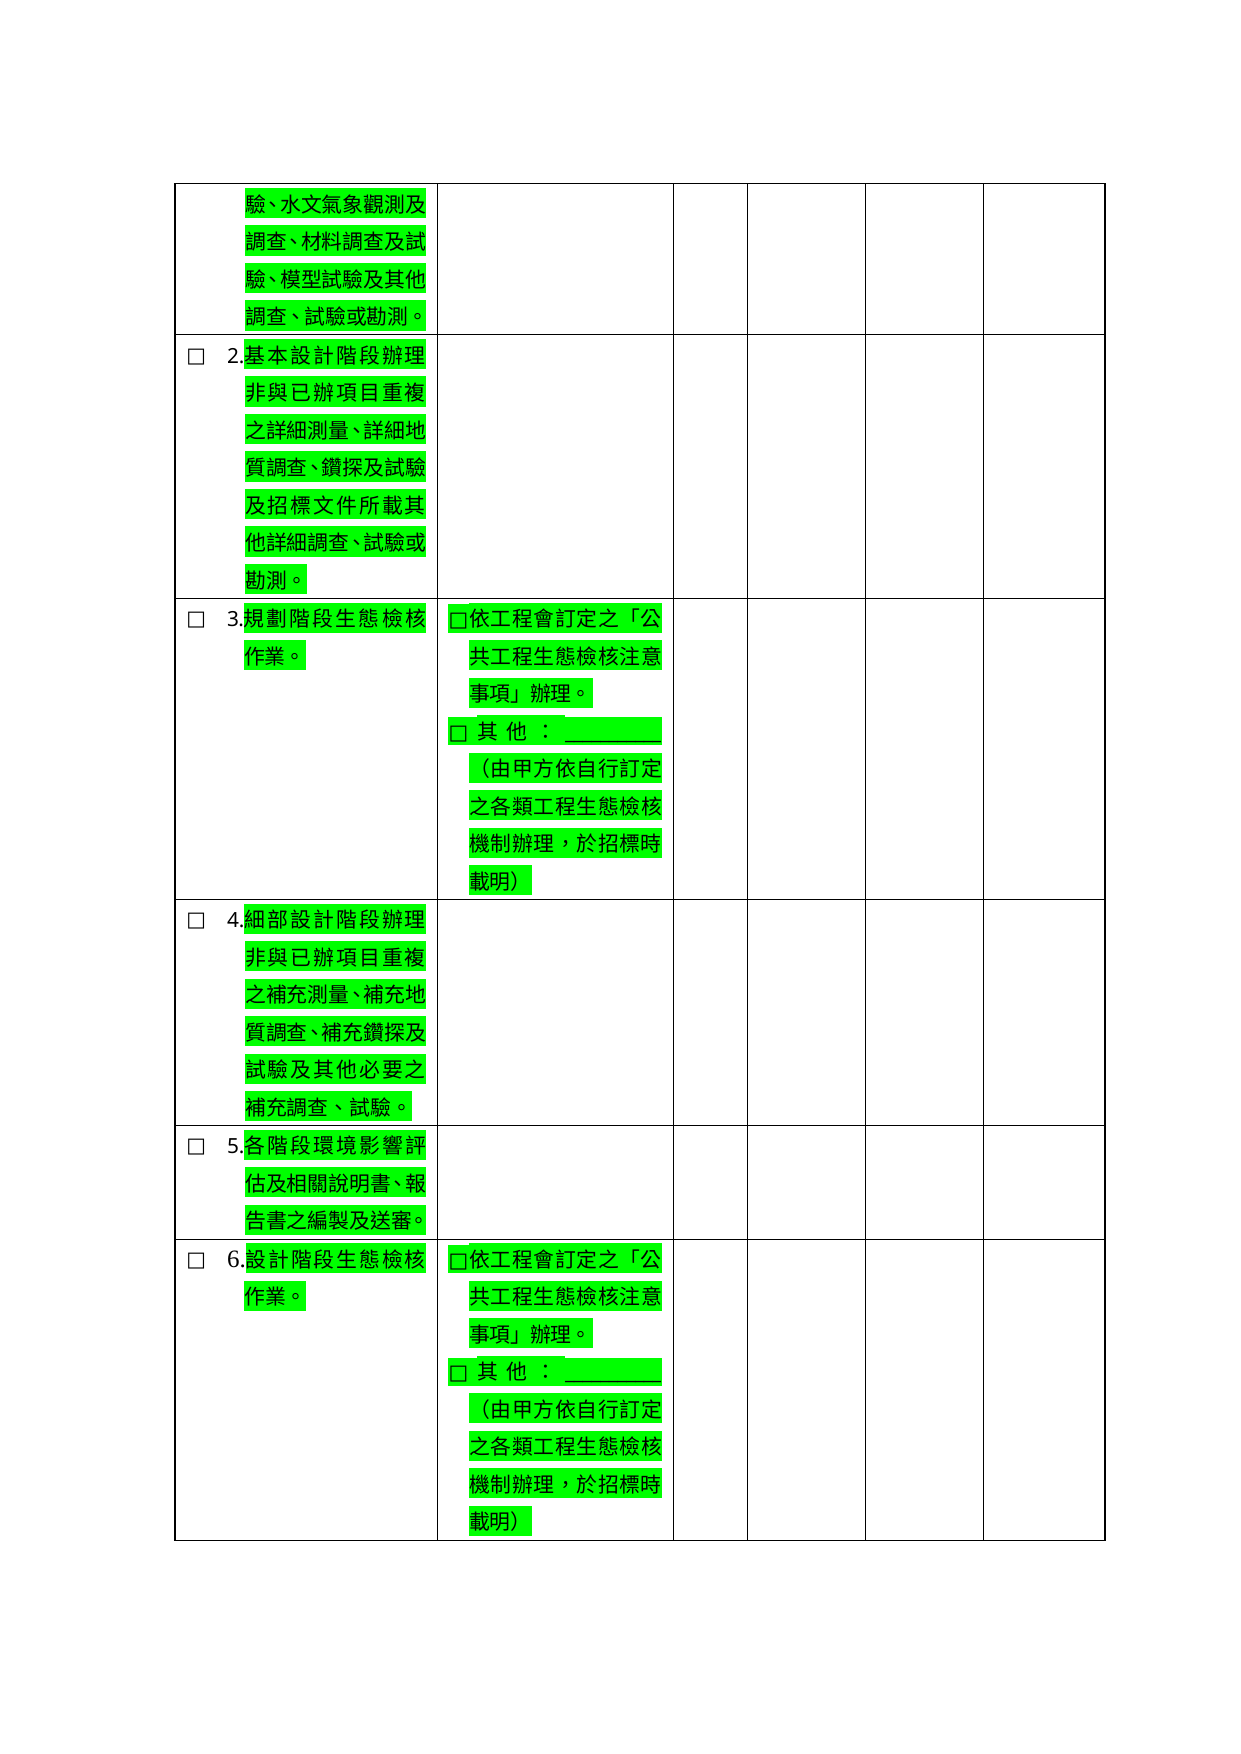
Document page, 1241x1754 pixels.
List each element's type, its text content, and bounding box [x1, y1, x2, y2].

table_cell [984, 599, 1104, 899]
table_cell [866, 1126, 983, 1238]
table_cell 規劃階段生態檢核作業。 [216, 599, 437, 899]
table_cell [438, 1126, 673, 1238]
table_cell [438, 900, 673, 1125]
table_cell 驗、水文氣象觀測及調查、材料調查及試驗、模型試驗及其他調查、試驗或勘測。 [216, 184, 437, 334]
table_cell [984, 900, 1104, 1125]
table_cell 設計階段生態檢核作業。 [216, 1240, 437, 1539]
table_cell [984, 1126, 1104, 1238]
table_cell [674, 900, 747, 1125]
table_cell □ [176, 335, 216, 598]
table_cell [866, 335, 983, 598]
table_cell [674, 184, 747, 334]
table_cell [866, 900, 983, 1125]
table_cell 基本設計階段辦理非與已辦項目重複之詳細測量、詳細地質調查、鑽探及試驗及招標文件所載其他詳細調查、試驗或勘測。 [216, 335, 437, 598]
table_cell 細部設計階段辦理非與已辦項目重複之補充測量、補充地質調查、補充鑽探及試驗及其他必要之補充調查、試驗。 [216, 900, 437, 1125]
table_cell [984, 184, 1104, 334]
table_cell □ [176, 900, 216, 1125]
table_cell □依工程會訂定之「公共工程生態檢核注意事項」辦理。 □其他：___________（由甲方依自行訂定之各類工程生態檢核機制辦理，於招標時載明） [438, 1240, 673, 1539]
table_cell [748, 1126, 865, 1238]
table_cell □依工程會訂定之「公共工程生態檢核注意事項」辦理。 □其他：___________（由甲方依自行訂定之各類工程生態檢核機制辦理，於招標時載明） [438, 599, 673, 899]
table_cell [748, 900, 865, 1125]
table_cell □ [176, 599, 216, 899]
table_cell [674, 1126, 747, 1238]
table_cell [748, 335, 865, 598]
table_cell [176, 184, 216, 334]
table_cell □ [176, 1126, 216, 1238]
table_cell 各階段環境影響評估及相關說明書、報告書之編製及送審。 [216, 1126, 437, 1238]
table_cell [984, 1240, 1104, 1539]
table_cell [674, 599, 747, 899]
table_cell [438, 335, 673, 598]
table_cell [866, 184, 983, 334]
table_cell □ [176, 1240, 216, 1539]
table_cell [438, 184, 673, 334]
table_cell [748, 599, 865, 899]
table_cell [866, 1240, 983, 1539]
table_cell [748, 1240, 865, 1539]
table_cell [984, 335, 1104, 598]
table_cell [674, 1240, 747, 1539]
table_cell [866, 599, 983, 899]
table_cell [674, 335, 747, 598]
table_cell [748, 184, 865, 334]
